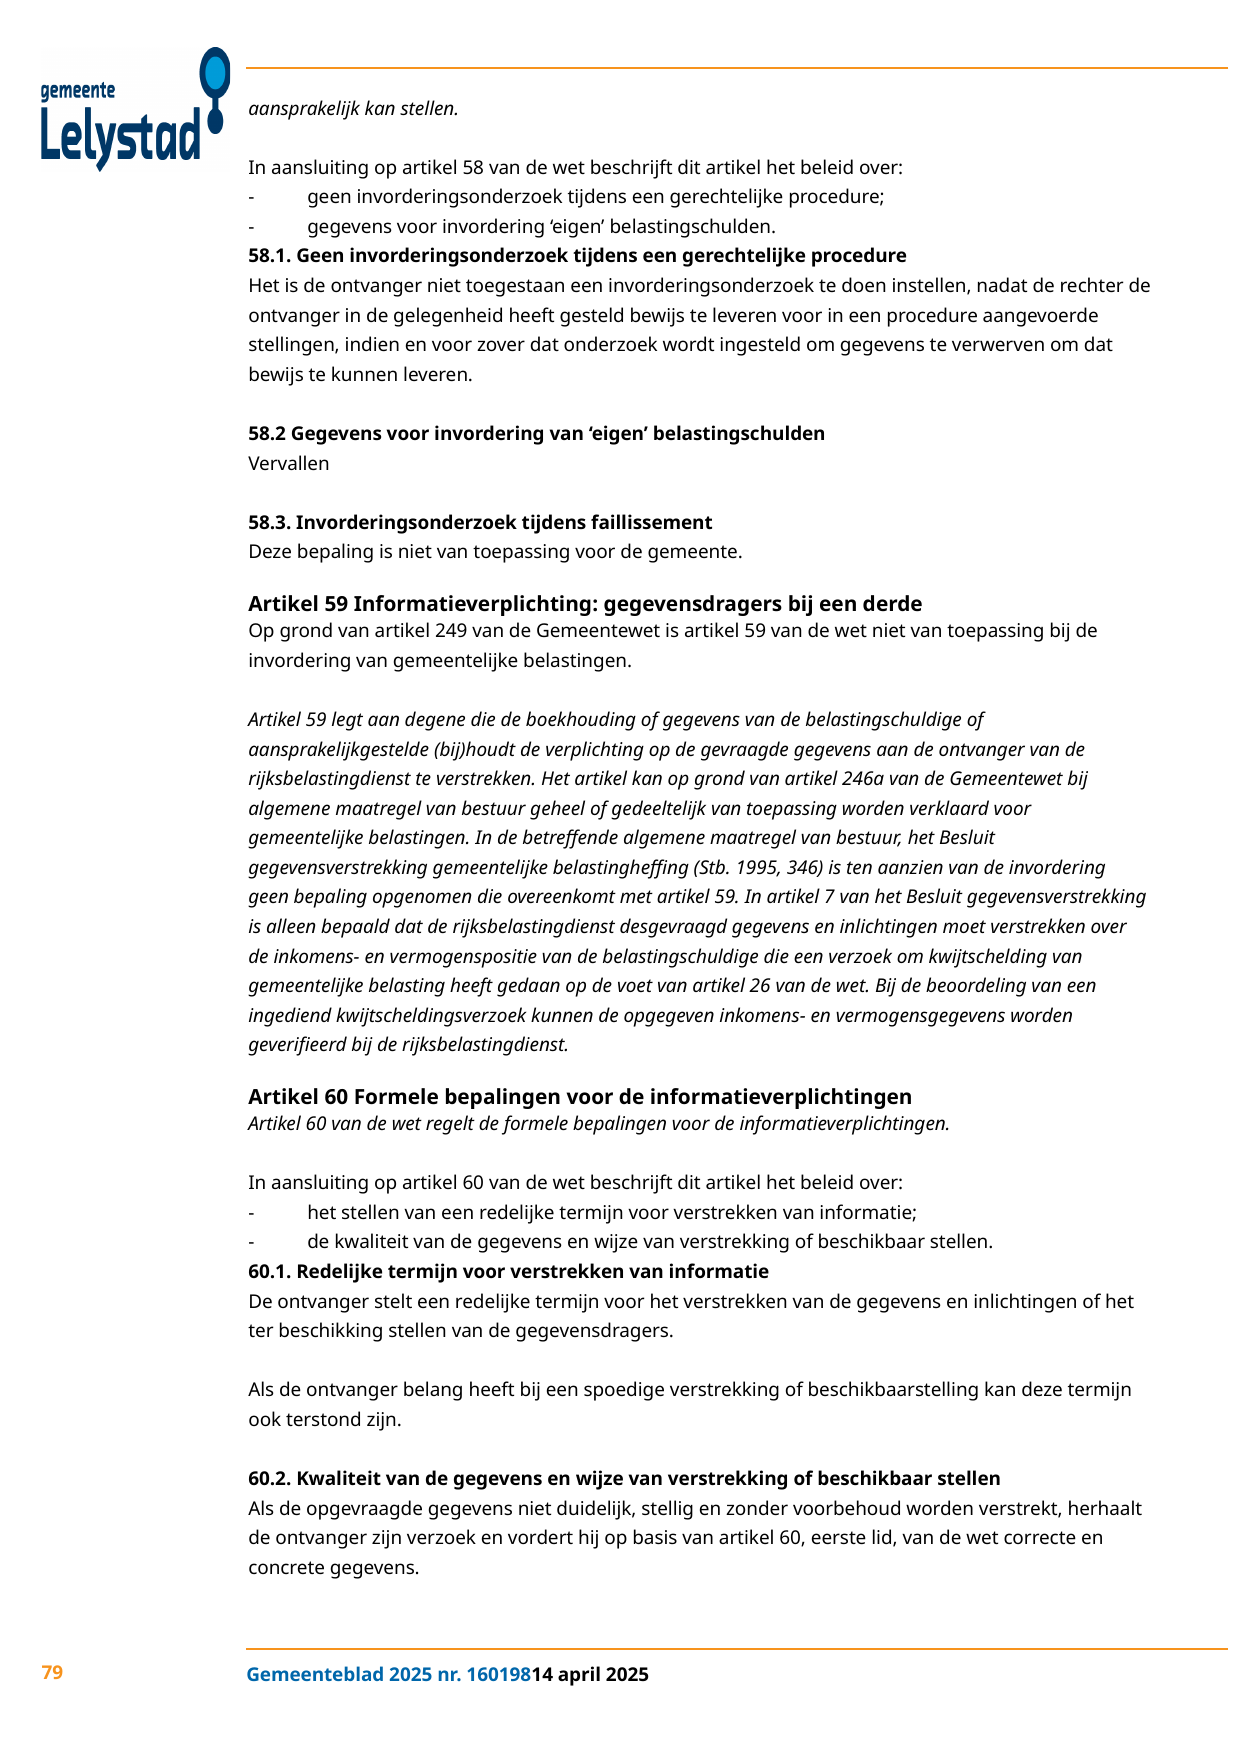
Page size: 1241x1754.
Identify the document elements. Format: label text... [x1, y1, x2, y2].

text 58.1. Geen invorderingsonderzoek tijdens een gerechtelijke procedure [248, 243, 1152, 268]
text Artikel 59 Informatieverplichting: gegevensdragers bij een derde [248, 589, 1152, 617]
text Artikel 60 Formele bepalingen voor de informatieverplichtingen [248, 1082, 1152, 1110]
text De ontvanger stelt een redelijke termijn voor het verstrekken van de gegevens en inlichtingen of het ter beschikking stellen van de gegevensdragers. [248, 1288, 1152, 1343]
text Vervallen [248, 450, 1152, 476]
text In aansluiting op artikel 60 van de wet beschrijft dit artikel het beleid over: [248, 1169, 1152, 1195]
list het stellen van een redelijke termijn voor verstrekken van informatie; [248, 1199, 1152, 1225]
text 58.3. Invorderingsonderzoek tijdens faillissement [248, 509, 1152, 535]
text 58.2 Gegevens voor invordering van ‘eigen’ belastingschulden [248, 420, 1152, 446]
text In aansluiting op artikel 58 van de wet beschrijft dit artikel het beleid over: [248, 154, 1152, 180]
text Op grond van artikel 249 van de Gemeentewet is artikel 59 van de wet niet van toepassing bij de invordering van gemeentelijke belastingen. [248, 617, 1152, 673]
text Artikel 59 legt aan degene die de boekhouding of gegevens van de belastingschuldige of aansprakelijkgestelde (bij)houdt de verplichting op de gevraagde gegevens aan de ontvanger van de rijksbelastingdienst te verstrekken. Het artikel kan op grond van artikel 246a van de Gemeentewet bij algemene maatregel van bestuur geheel of gedeeltelijk van toepassing worden verklaard voor gemeentelijke belastingen. In de betreffende algemene maatregel van bestuur, het Besluit gegevensverstrekking gemeentelijke belastingheffing (Stb. 1995, 346) is ten aanzien van de invordering geen bepaling opgenomen die overeenkomt met artikel 59. In artikel 7 van het Besluit gegevensverstrekking is alleen bepaald dat de rijksbelastingdienst desgevraagd gegevens en inlichtingen moet verstrekken over de inkomens- en vermogenspositie van de belastingschuldige die een verzoek om kwijtschelding van gemeentelijke belasting heeft gedaan op de voet van artikel 26 van de wet. Bij de beoordeling van een ingediend kwijtscheldingsverzoek kunnen de opgegeven inkomens- en vermogensgegevens worden geverifieerd bij de rijksbelastingdienst. [248, 706, 1152, 1057]
picture [41, 47, 231, 172]
text 60.1. Redelijke termijn voor verstrekken van informatie [248, 1258, 1152, 1284]
list gegevens voor invordering ‘eigen’ belastingschulden. [248, 213, 1152, 239]
text aansprakelijk kan stellen. [248, 95, 1152, 121]
list de kwaliteit van de gegevens en wijze van verstrekking of beschikbaar stellen. [248, 1229, 1152, 1254]
text Als de opgevraagde gegevens niet duidelijk, stellig en zonder voorbehoud worden verstrekt, herhaalt de ontvanger zijn verzoek en vordert hij op basis van artikel 60, eerste lid, van de wet correcte en concrete gegevens. [248, 1495, 1152, 1580]
text Het is de ontvanger niet toegestaan een invorderingsonderzoek te doen instellen, nadat de rechter de ontvanger in de gelegenheid heeft gesteld bewijs te leveren voor in een procedure aangevoerde stellingen, indien en voor zover dat onderzoek wordt ingesteld om gegevens te verwerven om dat bewijs te kunnen leveren. [248, 272, 1152, 387]
text 60.2. Kwaliteit van de gegevens en wijze van verstrekking of beschikbaar stellen [248, 1465, 1152, 1491]
text Als de ontvanger belang heeft bij een spoedige verstrekking of beschikbaarstelling kan deze termijn ook terstond zijn. [248, 1377, 1152, 1432]
list geen invorderingsonderzoek tijdens een gerechtelijke procedure; [248, 183, 1152, 209]
text Deze bepaling is niet van toepassing voor de gemeente. [248, 538, 1152, 564]
text Artikel 60 van de wet regelt de formele bepalingen voor de informatieverplichtingen. [248, 1110, 1152, 1136]
